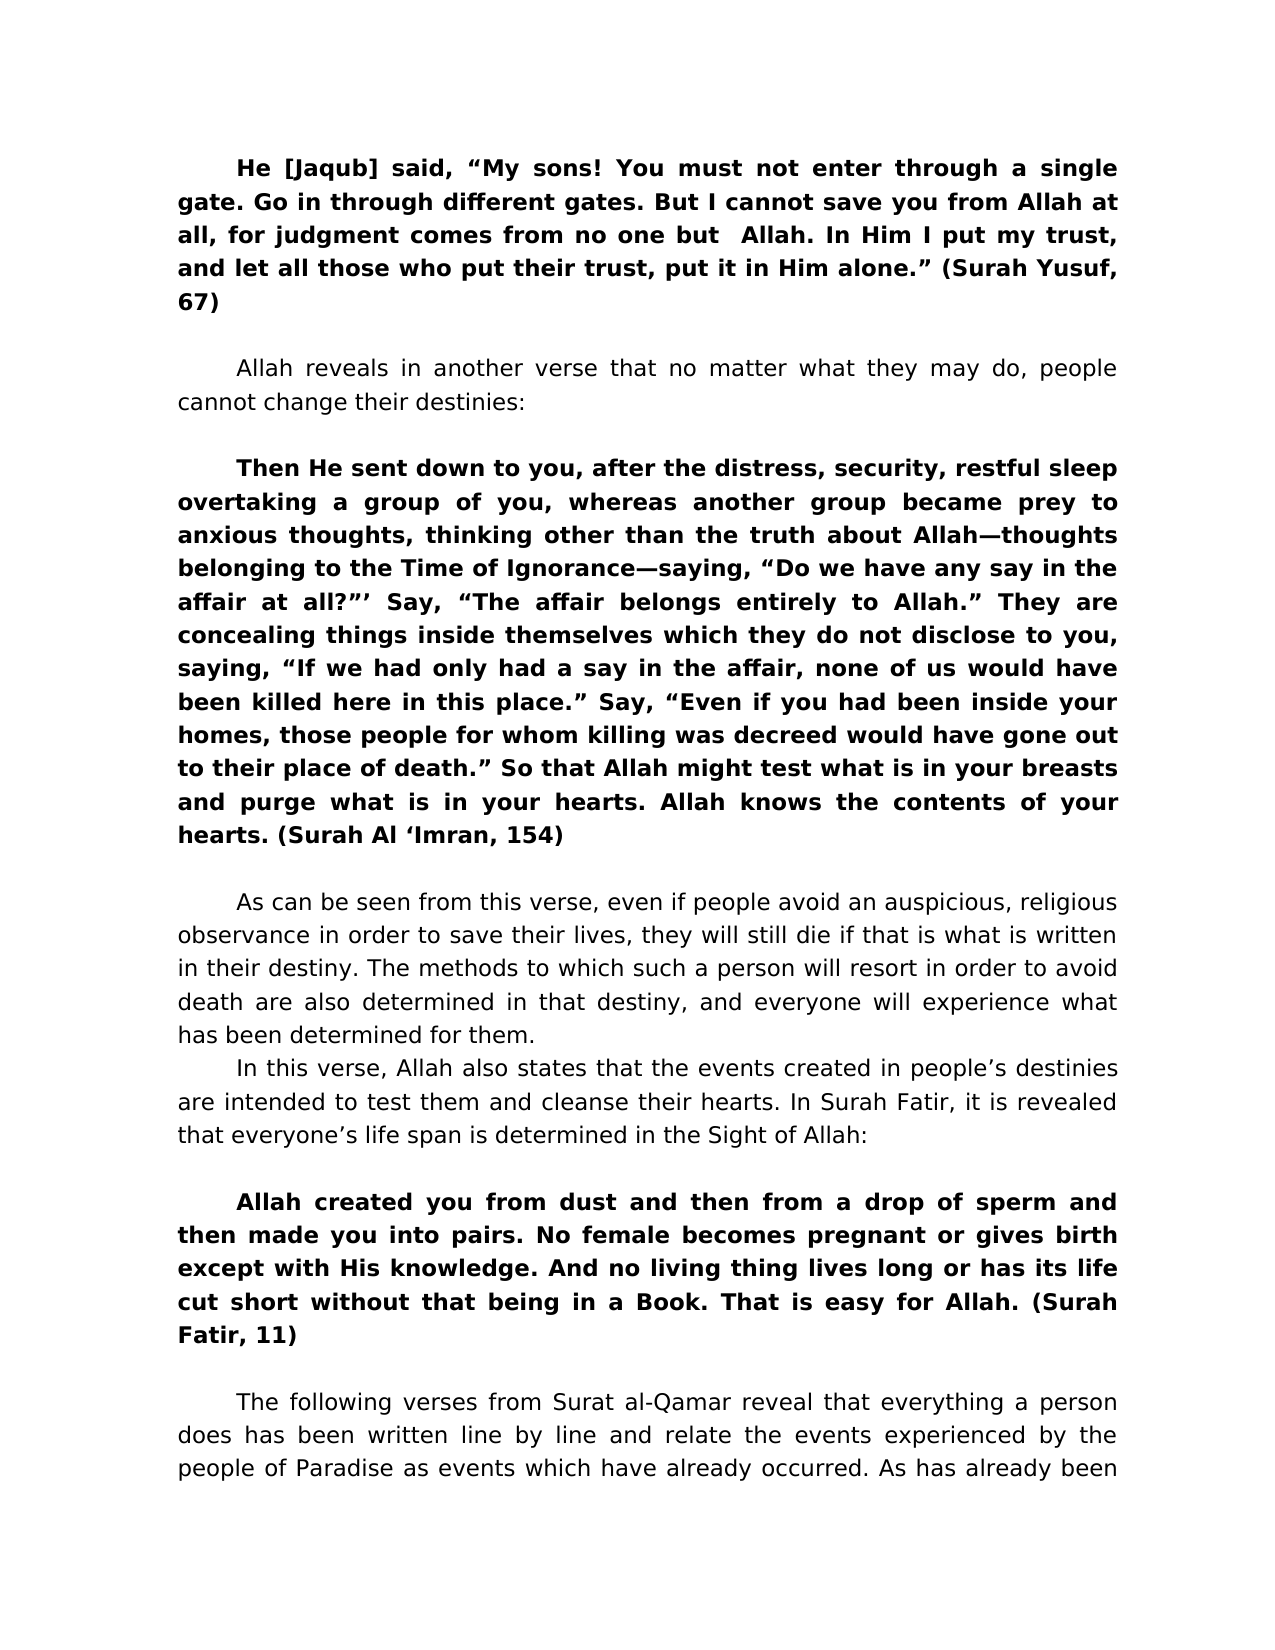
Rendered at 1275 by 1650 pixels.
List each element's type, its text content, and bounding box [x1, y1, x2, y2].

text Allah reveals in another verse that no matter what they may do, people cannot change their destinies: [177, 350, 1119, 417]
text The following verses from Surat al-Qamar reveal that everything a person does has been written line by line and relate the events experienced by the people of Paradise as events which have already occurred. As has already been [177, 1383, 1119, 1483]
text In this verse, Allah also states that the events created in people’s destinies are intended to test them and cleanse their hearts. In Surah Fatir, it is revealed that everyone’s life span is determined in the Sight of Allah: [177, 1050, 1119, 1150]
text Then He sent down to you, after the distress, security, restful sleep overtaking a group of you, whereas another group became prey to anxious thoughts, thinking other than the truth about Allah—thoughts belonging to the Time of Ignorance—saying, “Do we have any say in the affair at all?”’ Say, “The affair belongs entirely to Allah.” They are concealing things inside themselves which they do not disclose to you, saying, “If we had only had a say in the affair, none of us would have been killed here in this place.” Say, “Even if you had been inside your homes, those people for whom killing was decreed would have gone out to their place of death.” So that Allah might test what is in your breasts and purge what is in your hearts. Allah knows the contents of your hearts. (Surah Al ‘Imran, 154) [177, 450, 1119, 850]
text He [Jaqub] said, “My sons! You must not enter through a single gate. Go in through different gates. But I cannot save you from Allah at all, for judgment comes from no one but Allah. In Him I put my trust, and let all those who put their trust, put it in Him alone.” (Surah Yusuf, 67) [177, 150, 1119, 317]
text Allah created you from dust and then from a drop of sperm and then made you into pairs. No female becomes pregnant or gives birth except with His knowledge. And no living thing lives long or has its life cut short without that being in a Book. That is easy for Allah. (Surah Fatir, 11) [177, 1183, 1119, 1350]
text As can be seen from this verse, even if people avoid an auspicious, religious observance in order to save their lives, they will still die if that is what is written in their destiny. The methods to which such a person will resort in order to avoid death are also determined in that destiny, and everyone will experience what has been determined for them. [177, 883, 1119, 1050]
